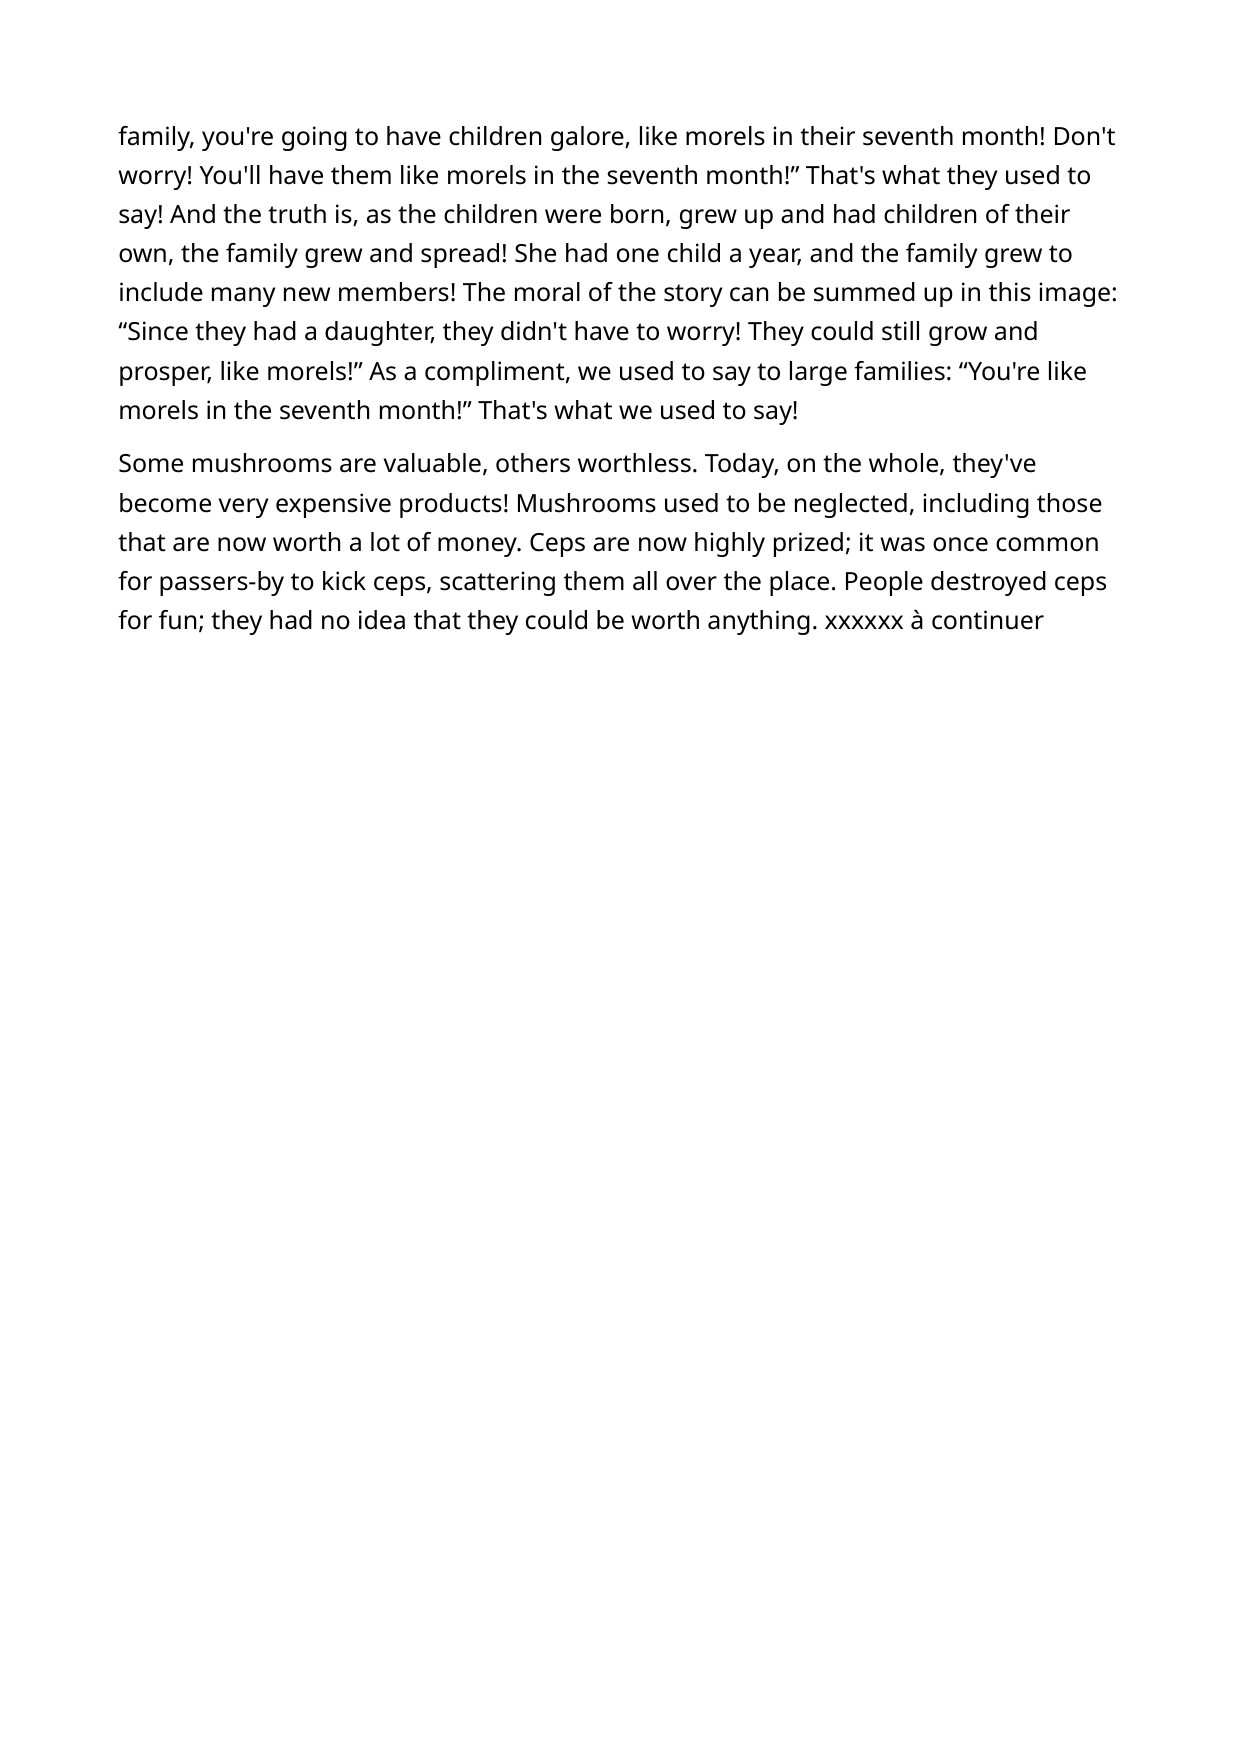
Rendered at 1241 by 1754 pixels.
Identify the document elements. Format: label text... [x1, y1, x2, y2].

text Some mushrooms are valuable, others worthless. Today, on the whole, they've become very expensive products! Mushrooms used to be neglected, including those that are now worth a lot of money. Ceps are now highly prized; it was once common for passers-by to kick ceps, scattering them all over the place. People destroyed ceps for fun; they had no idea that they could be worth anything. xxxxxx à continuer [118, 446, 1122, 637]
text family, you're going to have children galore, like morels in their seventh month! Don't worry! You'll have them like morels in the seventh month!” That's what they used to say! And the truth is, as the children were born, grew up and had children of their own, the family grew and spread! She had one child a year, and the family grew to include many new members! The moral of the story can be summed up in this image: “Since they had a daughter, they didn't have to worry! They could still grow and prosper, like morels!” As a compliment, we used to say to large families: “You're like morels in the seventh month!” That's what we used to say! [118, 118, 1122, 426]
